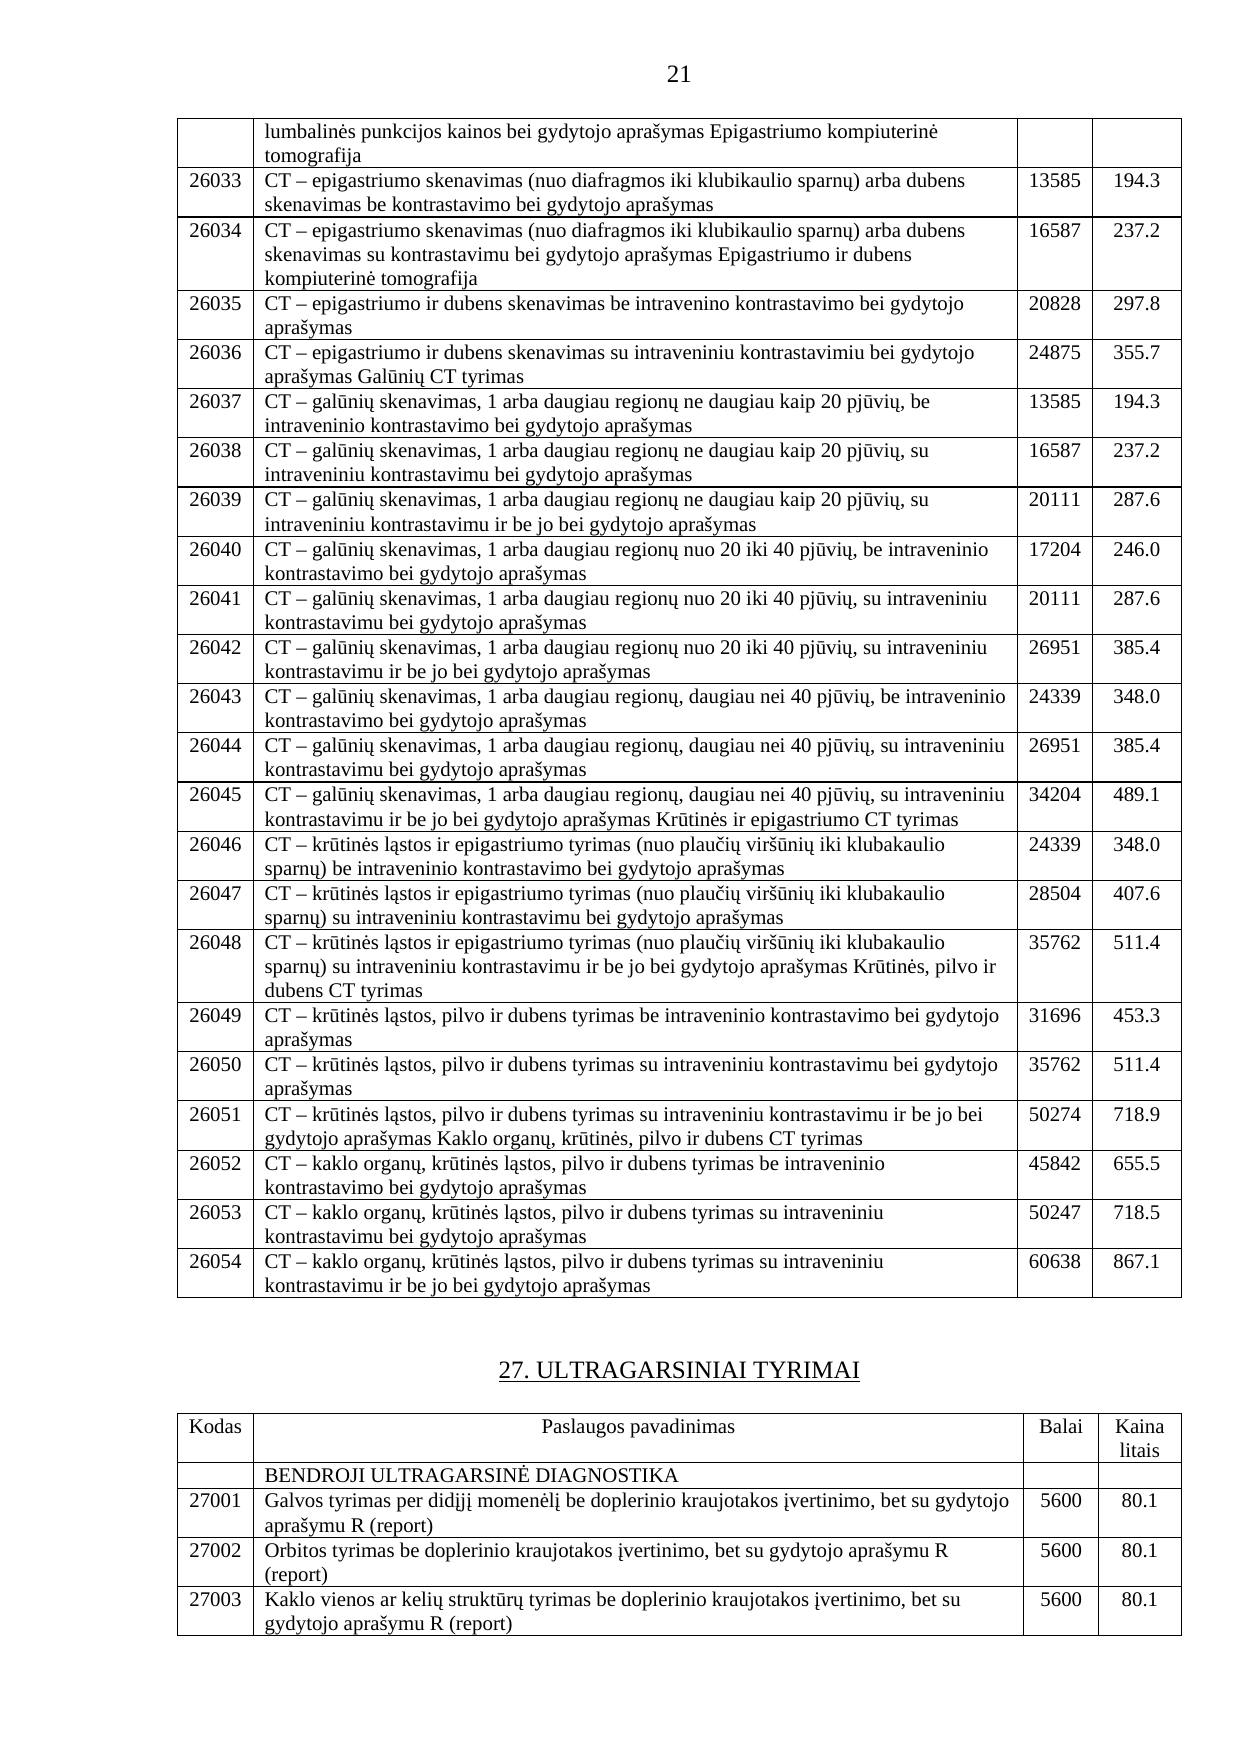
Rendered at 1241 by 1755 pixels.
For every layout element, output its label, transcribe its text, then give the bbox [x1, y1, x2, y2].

table_header Kaina litais [1099, 1414, 1181, 1462]
table_cell CT – galūnių skenavimas, 1 arba daugiau regionų, daugiau nei 40 pjūvių, su intraveniniu kontrastavimu ir be jo bei gydytojo aprašymas Krūtinės ir epigastriumo CT tyrimas [254, 783, 1017, 831]
table_cell CT – epigastriumo skenavimas (nuo diafragmos iki klubikaulio sparnų) arba dubens skenavimas su kontrastavimu bei gydytojo aprašymas Epigastriumo ir dubens kompiuterinė tomografija [254, 218, 1017, 290]
table_cell 26033 [178, 168, 253, 216]
table_cell [178, 1463, 253, 1487]
table_cell 26054 [178, 1249, 253, 1297]
table_cell 20828 [1018, 291, 1092, 339]
text 27. ULTRAGARSINIAI TYRIMAI [177, 1356, 1181, 1384]
table_cell 26048 [178, 930, 253, 1002]
table_cell CT – galūnių skenavimas, 1 arba daugiau regionų, daugiau nei 40 pjūvių, su intraveniniu kontrastavimu bei gydytojo aprašymas [254, 733, 1017, 781]
table_cell CT – krūtinės ląstos, pilvo ir dubens tyrimas be intraveninio kontrastavimo bei gydytojo aprašymas [254, 1003, 1017, 1051]
table_cell 26038 [178, 438, 253, 486]
table_cell 17204 [1018, 537, 1092, 585]
table_cell 27001 [178, 1489, 253, 1537]
table_cell 26044 [178, 733, 253, 781]
table_cell 194.3 [1093, 389, 1181, 437]
table_cell BENDROJI ULTRAGARSINĖ DIAGNOSTIKA [254, 1463, 1023, 1487]
table_cell CT – galūnių skenavimas, 1 arba daugiau regionų nuo 20 iki 40 pjūvių, su intraveniniu kontrastavimu ir be jo bei gydytojo aprašymas [254, 635, 1017, 683]
table_cell 26045 [178, 783, 253, 831]
table_cell CT – krūtinės ląstos ir epigastriumo tyrimas (nuo plaučių viršūnių iki klubakaulio sparnų) su intraveniniu kontrastavimu bei gydytojo aprašymas [254, 881, 1017, 929]
table_cell 348.0 [1093, 832, 1181, 880]
table_cell 27003 [178, 1587, 253, 1635]
table_cell 24339 [1018, 684, 1092, 732]
table_cell CT – epigastriumo ir dubens skenavimas be intravenino kontrastavimo bei gydytojo aprašymas [254, 291, 1017, 339]
table_cell 453.3 [1093, 1003, 1181, 1051]
table_cell 26049 [178, 1003, 253, 1051]
table_cell 24339 [1018, 832, 1092, 880]
table_cell [178, 119, 253, 167]
table_cell CT – epigastriumo ir dubens skenavimas su intraveniniu kontrastavimiu bei gydytojo aprašymas Galūnių CT tyrimas [254, 340, 1017, 388]
table_cell CT – krūtinės ląstos ir epigastriumo tyrimas (nuo plaučių viršūnių iki klubakaulio sparnų) be intraveninio kontrastavimo bei gydytojo aprašymas [254, 832, 1017, 880]
table_cell 80.1 [1099, 1538, 1181, 1586]
table_cell 45842 [1018, 1151, 1092, 1199]
table_cell 27002 [178, 1538, 253, 1586]
table_cell CT – galūnių skenavimas, 1 arba daugiau regionų ne daugiau kaip 20 pjūvių, su intraveniniu kontrastavimu bei gydytojo aprašymas [254, 438, 1017, 486]
table_cell CT – galūnių skenavimas, 1 arba daugiau regionų ne daugiau kaip 20 pjūvių, be intraveninio kontrastavimo bei gydytojo aprašymas [254, 389, 1017, 437]
table_cell 80.1 [1099, 1587, 1181, 1635]
table_cell 13585 [1018, 168, 1092, 216]
table_cell 5600 [1024, 1538, 1098, 1586]
table_cell 26051 [178, 1101, 253, 1149]
table_cell 237.2 [1093, 218, 1181, 290]
table_cell lumbalinės punkcijos kainos bei gydytojo aprašymas Epigastriumo kompiuterinė tomografija [254, 119, 1017, 167]
table_cell 246.0 [1093, 537, 1181, 585]
table_cell CT – kaklo organų, krūtinės ląstos, pilvo ir dubens tyrimas be intraveninio kontrastavimo bei gydytojo aprašymas [254, 1151, 1017, 1199]
table_cell 26951 [1018, 635, 1092, 683]
table_cell 26042 [178, 635, 253, 683]
table_cell Galvos tyrimas per didįjį momenėlį be doplerinio kraujotakos įvertinimo, bet su gydytojo aprašymu R (report) [254, 1489, 1023, 1537]
table_cell 511.4 [1093, 930, 1181, 1002]
table_cell CT – galūnių skenavimas, 1 arba daugiau regionų ne daugiau kaip 20 pjūvių, su intraveniniu kontrastavimu ir be jo bei gydytojo aprašymas [254, 488, 1017, 536]
table_cell 348.0 [1093, 684, 1181, 732]
table_cell 13585 [1018, 389, 1092, 437]
table_cell 26040 [178, 537, 253, 585]
table_cell 194.3 [1093, 168, 1181, 216]
table_header Balai [1024, 1414, 1098, 1462]
table_cell CT – galūnių skenavimas, 1 arba daugiau regionų, daugiau nei 40 pjūvių, be intraveninio kontrastavimo bei gydytojo aprašymas [254, 684, 1017, 732]
table_cell CT – krūtinės ląstos, pilvo ir dubens tyrimas su intraveniniu kontrastavimu bei gydytojo aprašymas [254, 1052, 1017, 1100]
table_cell 385.4 [1093, 635, 1181, 683]
table_cell Kaklo vienos ar kelių struktūrų tyrimas be doplerinio kraujotakos įvertinimo, bet su gydytojo aprašymu R (report) [254, 1587, 1023, 1635]
table_cell 655.5 [1093, 1151, 1181, 1199]
table_cell 24875 [1018, 340, 1092, 388]
table_cell 60638 [1018, 1249, 1092, 1297]
table_cell [1024, 1463, 1098, 1487]
table_cell 26041 [178, 586, 253, 634]
table_cell CT – galūnių skenavimas, 1 arba daugiau regionų nuo 20 iki 40 pjūvių, su intraveniniu kontrastavimu bei gydytojo aprašymas [254, 586, 1017, 634]
table_cell 80.1 [1099, 1489, 1181, 1537]
table_cell 26052 [178, 1151, 253, 1199]
table_cell 355.7 [1093, 340, 1181, 388]
table_cell 26043 [178, 684, 253, 732]
table_cell CT – krūtinės ląstos ir epigastriumo tyrimas (nuo plaučių viršūnių iki klubakaulio sparnų) su intraveniniu kontrastavimu ir be jo bei gydytojo aprašymas Krūtinės, pilvo ir dubens CT tyrimas [254, 930, 1017, 1002]
table_cell 5600 [1024, 1489, 1098, 1537]
table_cell Orbitos tyrimas be doplerinio kraujotakos įvertinimo, bet su gydytojo aprašymu R (report) [254, 1538, 1023, 1586]
table_cell 718.9 [1093, 1101, 1181, 1149]
table_cell 26047 [178, 881, 253, 929]
table_cell [1099, 1463, 1181, 1487]
table_cell 287.6 [1093, 488, 1181, 536]
table_cell CT – epigastriumo skenavimas (nuo diafragmos iki klubikaulio sparnų) arba dubens skenavimas be kontrastavimo bei gydytojo aprašymas [254, 168, 1017, 216]
table_cell [1093, 119, 1181, 167]
table_cell 26036 [178, 340, 253, 388]
table_cell 489.1 [1093, 783, 1181, 831]
table_cell 20111 [1018, 586, 1092, 634]
table_cell 511.4 [1093, 1052, 1181, 1100]
table_cell 407.6 [1093, 881, 1181, 929]
table_cell [1018, 119, 1092, 167]
table_cell 26046 [178, 832, 253, 880]
table_cell 385.4 [1093, 733, 1181, 781]
table_cell 35762 [1018, 930, 1092, 1002]
table_cell 28504 [1018, 881, 1092, 929]
table_cell 5600 [1024, 1587, 1098, 1635]
table_cell CT – kaklo organų, krūtinės ląstos, pilvo ir dubens tyrimas su intraveniniu kontrastavimu ir be jo bei gydytojo aprašymas [254, 1249, 1017, 1297]
table_header Kodas [178, 1414, 253, 1462]
table_cell 26053 [178, 1200, 253, 1248]
table_cell 16587 [1018, 438, 1092, 486]
table_cell 867.1 [1093, 1249, 1181, 1297]
table_cell 26039 [178, 488, 253, 536]
table_cell 26034 [178, 218, 253, 290]
table_cell CT – krūtinės ląstos, pilvo ir dubens tyrimas su intraveniniu kontrastavimu ir be jo bei gydytojo aprašymas Kaklo organų, krūtinės, pilvo ir dubens CT tyrimas [254, 1101, 1017, 1149]
table_cell 35762 [1018, 1052, 1092, 1100]
table_cell 26035 [178, 291, 253, 339]
table_cell 50247 [1018, 1200, 1092, 1248]
table_cell 26037 [178, 389, 253, 437]
table_cell 31696 [1018, 1003, 1092, 1051]
table_cell 26951 [1018, 733, 1092, 781]
table_cell 34204 [1018, 783, 1092, 831]
table_header Paslaugos pavadinimas [254, 1414, 1023, 1462]
table_cell 718.5 [1093, 1200, 1181, 1248]
table_cell 26050 [178, 1052, 253, 1100]
table_cell CT – galūnių skenavimas, 1 arba daugiau regionų nuo 20 iki 40 pjūvių, be intraveninio kontrastavimo bei gydytojo aprašymas [254, 537, 1017, 585]
table_cell 287.6 [1093, 586, 1181, 634]
table_cell 50274 [1018, 1101, 1092, 1149]
table_cell 20111 [1018, 488, 1092, 536]
table_cell 237.2 [1093, 438, 1181, 486]
table_cell CT – kaklo organų, krūtinės ląstos, pilvo ir dubens tyrimas su intraveniniu kontrastavimu bei gydytojo aprašymas [254, 1200, 1017, 1248]
table_cell 16587 [1018, 218, 1092, 290]
table_cell 297.8 [1093, 291, 1181, 339]
